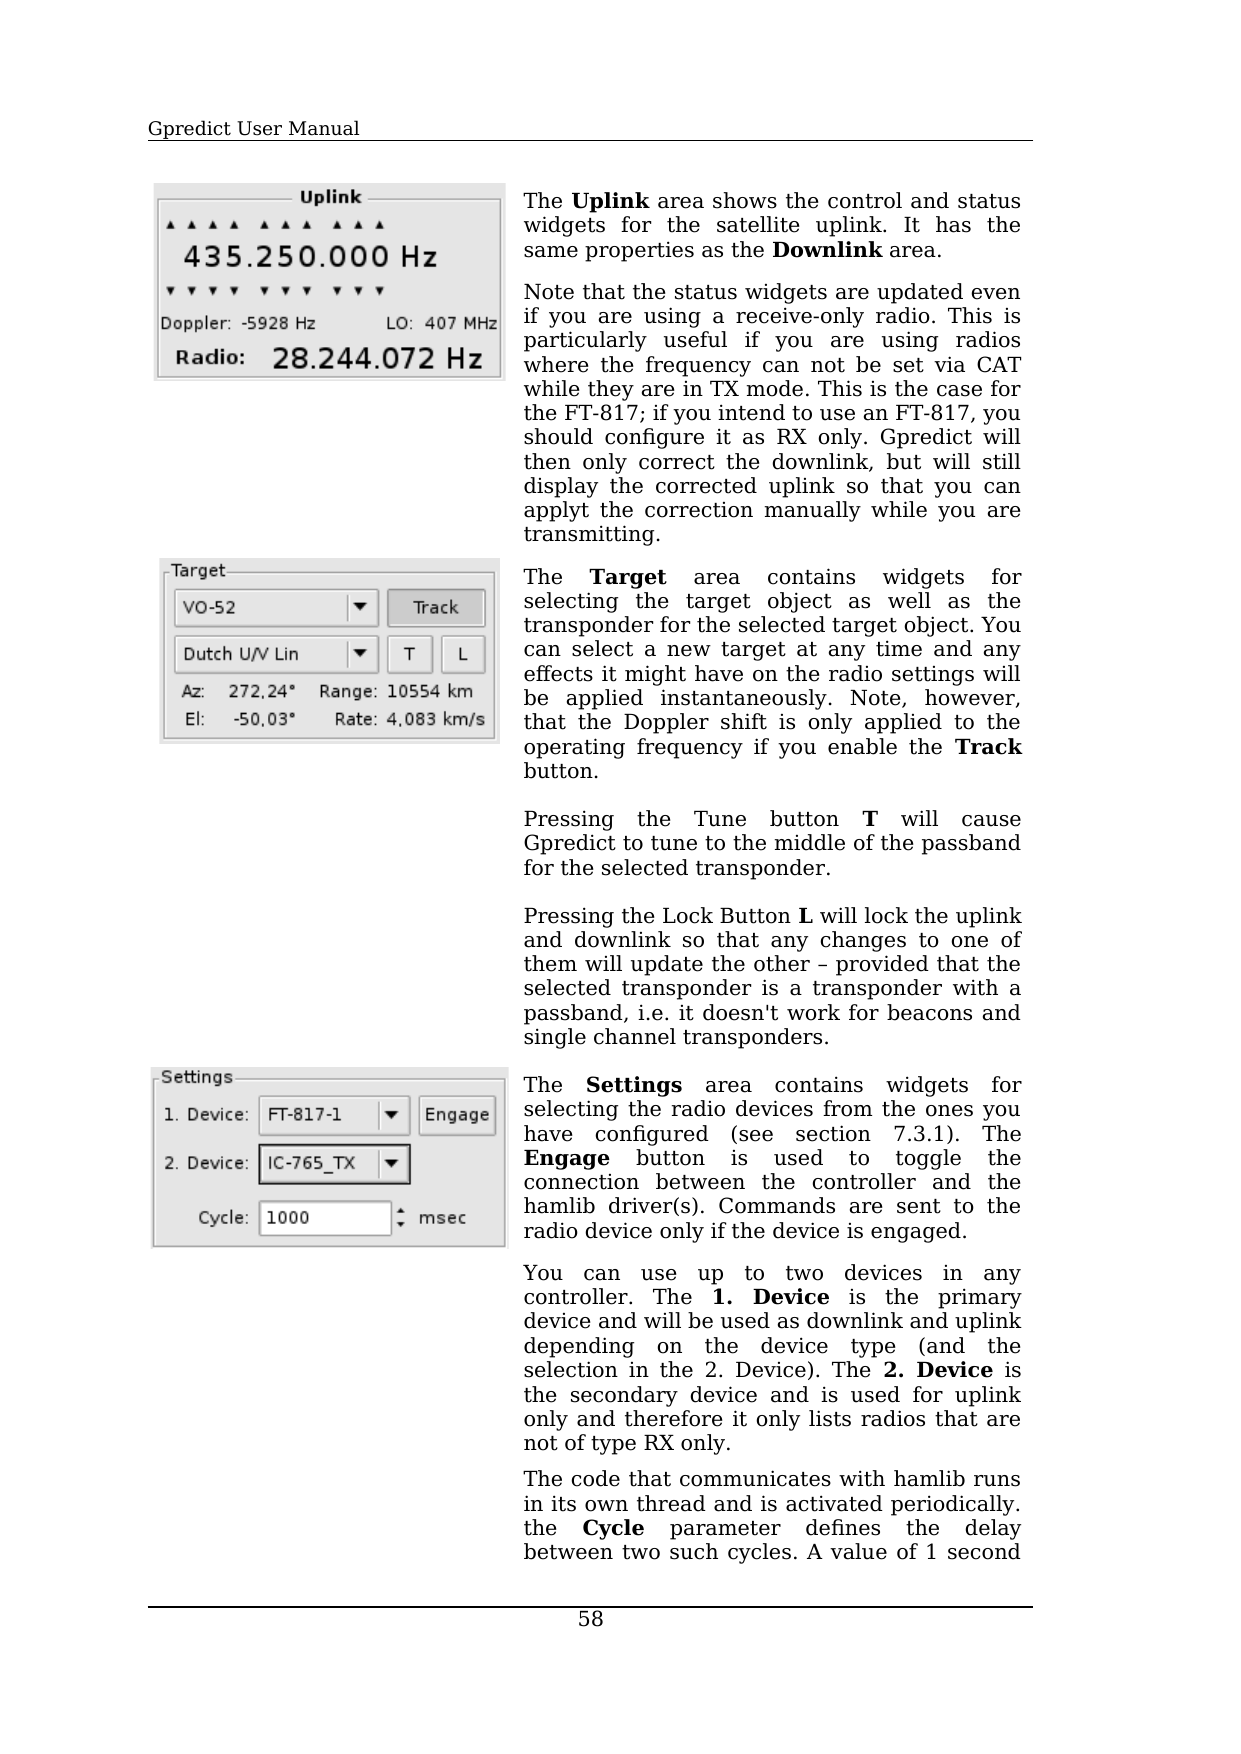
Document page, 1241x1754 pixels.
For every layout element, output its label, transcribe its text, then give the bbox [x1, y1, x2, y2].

table_cell [148, 553, 512, 743]
table_cell [148, 1061, 512, 1564]
table_cell The Settings area contains widgets for selecting the radio devices from the ones you have configured (see section 7.3.1). The Engage button is used to toggle the connection between the controller and the hamlib driver(s). Commands are sent to the radio device only if the device is engaged. You can use up to two devices in any controller. The 1. Device is the primary device and will be used as downlink and uplink depending on the device type (and the selection in the 2. Device). The 2. Device is the secondary device and is used for uplink only and therefore it only lists radios that are not of type RX only. The code that communicates with hamlib runs in its own thread and is activated periodically. the Cycle parameter defines the delay between two such cycles. A value of 1 second [512, 1061, 1033, 1564]
picture [153, 183, 506, 381]
picture [150, 1067, 509, 1249]
picture [159, 558, 500, 744]
table_cell [148, 177, 512, 553]
table_cell The Target area contains widgets for selecting the target object as well as the transponder for the selected target object. You can select a new target at any time and any effects it might have on the radio settings will be applied instantaneously. Note, however, that the Doppler shift is only applied to the operating frequency if you enable the Track button. Pressing the Tune button T will cause Gpredict to tune to the middle of the passband for the selected transponder. Pressing the Lock Button L will lock the uplink and downlink so that any changes to one of them will update the other – provided that the selected transponder is a transponder with a passband, i.e. it doesn't work for beacons and single channel transponders. [512, 553, 1033, 1061]
table_cell The Uplink area shows the control and status widgets for the satellite uplink. It has the same properties as the Downlink area. Note that the status widgets are updated even if you are using a receive-only radio. This is particularly useful if you are using radios where the frequency can not be set via CAT while they are in TX mode. This is the case for the FT-817; if you intend to use an FT-817, you should configure it as RX only. Gpredict will then only correct the downlink, but will still display the corrected uplink so that you can applyt the correction manually while you are transmitting. [512, 177, 1033, 553]
table_cell [148, 744, 512, 1061]
